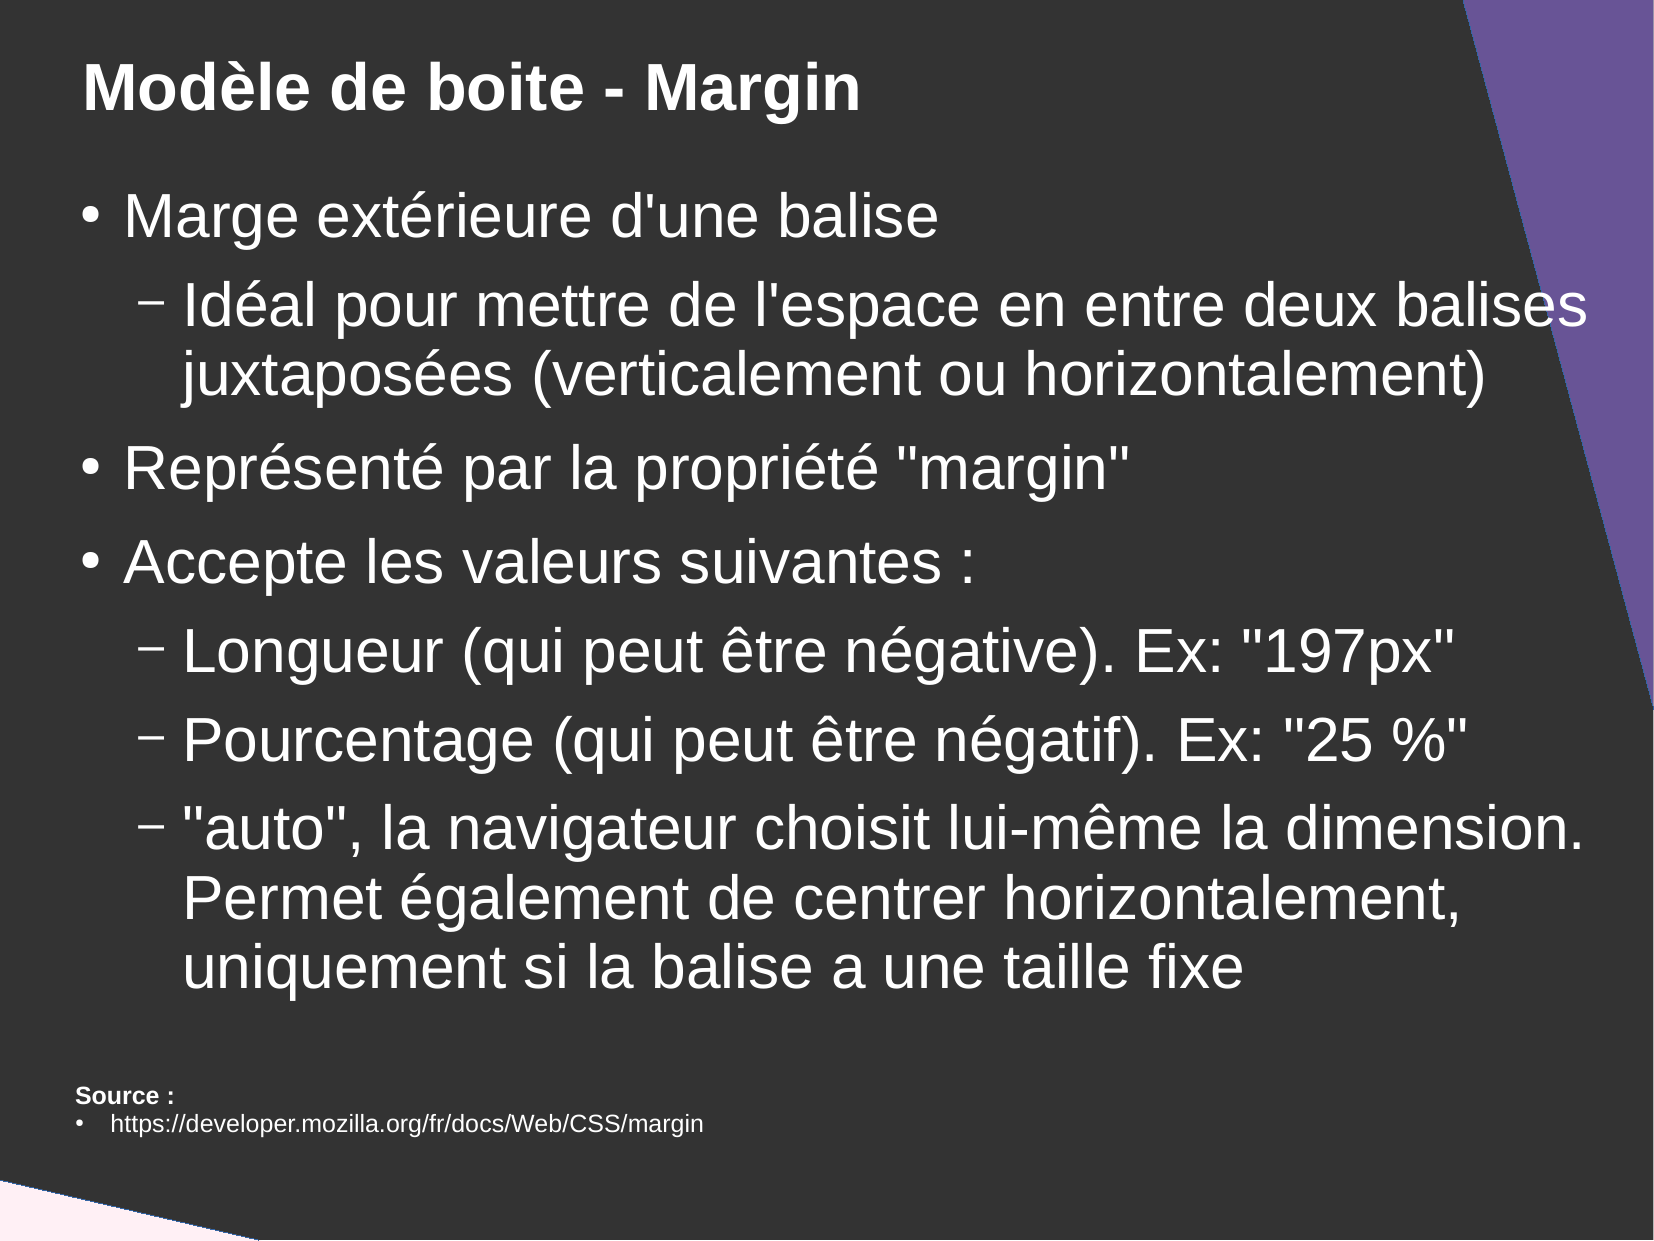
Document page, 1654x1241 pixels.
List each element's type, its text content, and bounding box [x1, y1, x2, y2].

title Modèle de boite - Margin [82, 49, 1571, 130]
list Marge extérieure d'une balise Idéal pour mettre de l'espace en entre deux balises juxtaposées (verticalement ou horizontalement) Représenté par la propriété "margin" Accepte les valeurs suivantes : Longueur (qui peut être négative). Ex: "197px" Pourcentage (qui peut être négatif). Ex: "25 %" "auto", la navigateur choisit lui-même la dimension. Permet également de centrer horizontalement, uniquement si la balise a une taille fixe [64, 180, 1604, 1111]
text_box [1463, 0, 1654, 710]
text_box Source : https://developer.mozilla.org/fr/docs/Web/CSS/margin [60, 1074, 1546, 1217]
text_box [0, 1180, 263, 1241]
